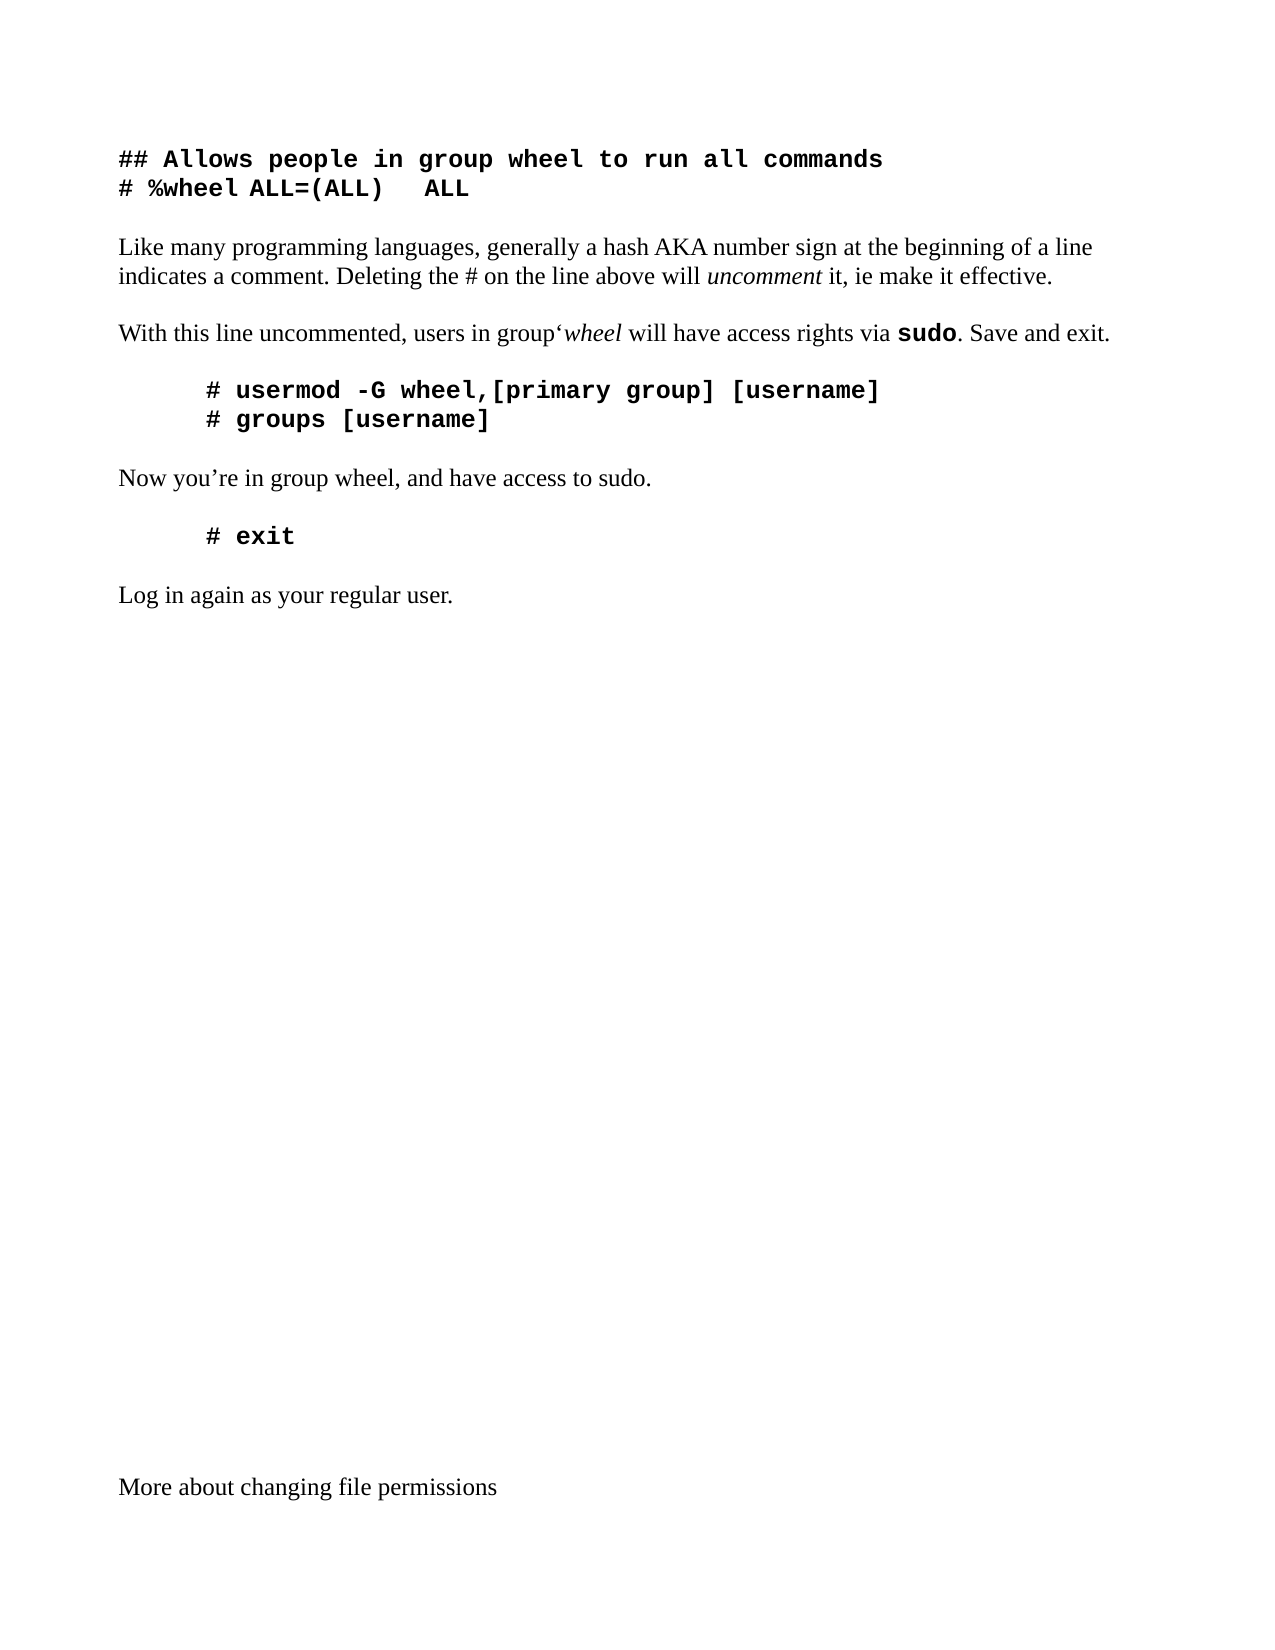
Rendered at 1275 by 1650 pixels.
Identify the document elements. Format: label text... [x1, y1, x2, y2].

text # %wheel ALL=(ALL) ALL [118, 175, 1157, 203]
text Now you’re in group wheel, and have access to sudo. [118, 463, 1157, 492]
text With this line uncommented, users in group‘wheel will have access rights via sudo. Save and exit. [118, 318, 1157, 349]
text More about changing file permissions [118, 1472, 1157, 1501]
text Like many programming languages, generally a hash AKA number sign at the beginning of a line indicates a comment. Deleting the # on the line above will uncomment it, ie make it effective. [118, 232, 1157, 290]
text # exit [118, 521, 1157, 552]
text # usermod -G wheel,[primary group] [username] [118, 378, 1157, 406]
text ## Allows people in group wheel to run all commands [118, 147, 1157, 175]
text # groups [username] [118, 406, 1157, 435]
text Log in again as your regular user. [118, 581, 1157, 609]
